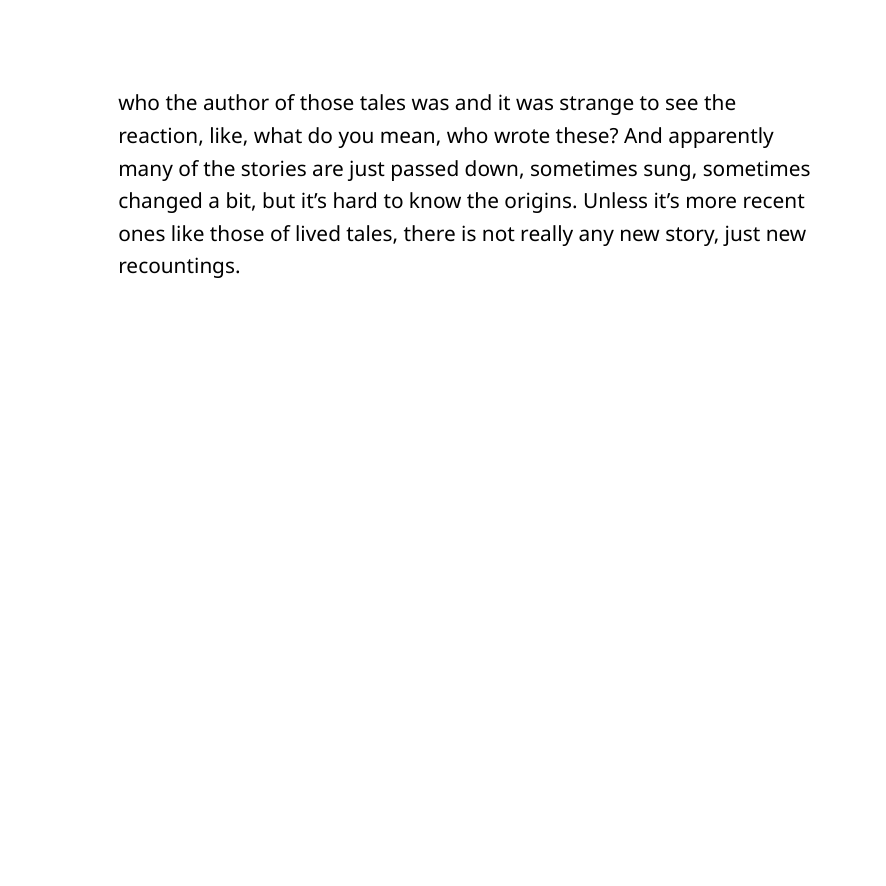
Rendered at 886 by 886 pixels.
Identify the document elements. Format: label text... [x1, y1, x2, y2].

text who the author of those tales was and it was strange to see the reaction, like, what do you mean, who wrote these? And apparently many of the stories are just passed down, sometimes sung, sometimes changed a bit, but it’s hard to know the origins. Unless it’s more recent ones like those of lived tales, there is not really any new story, just new recountings. [118, 88, 827, 280]
